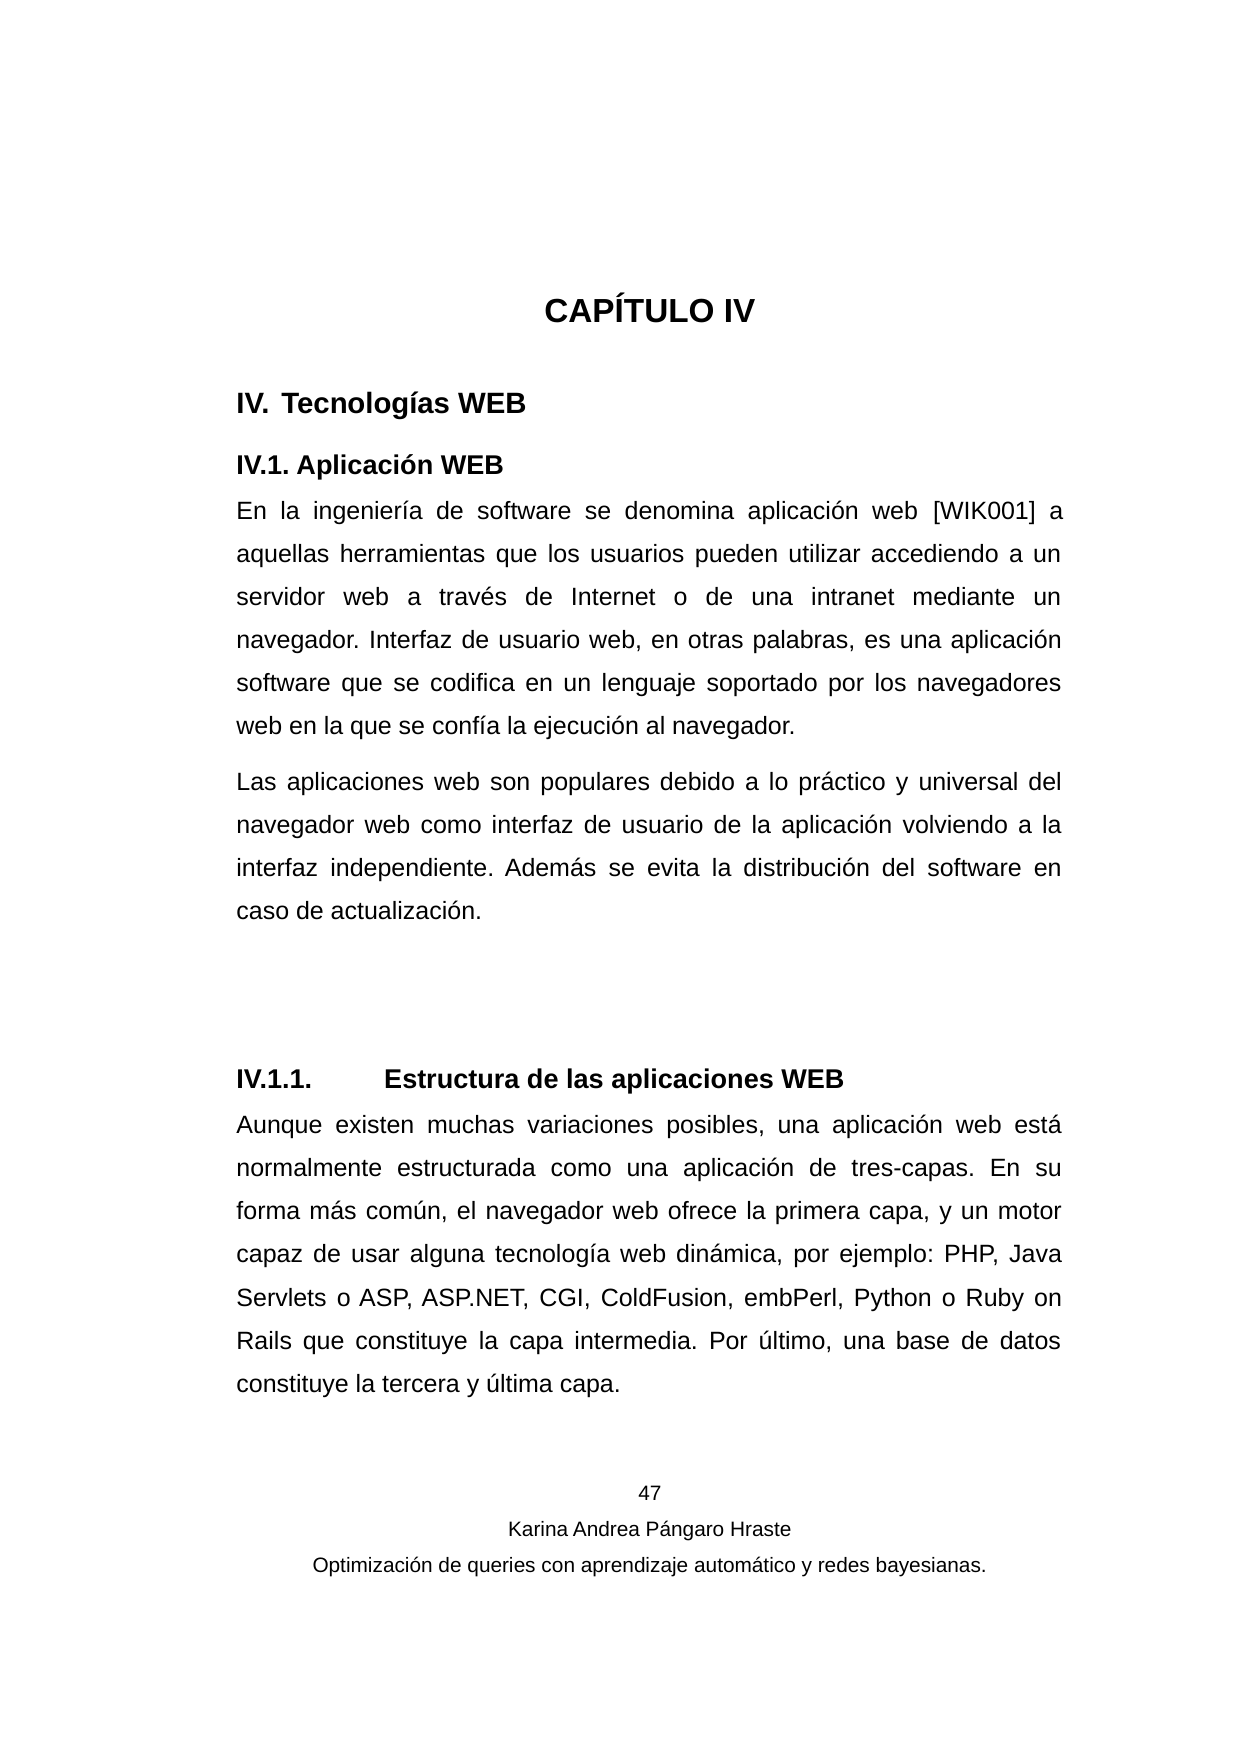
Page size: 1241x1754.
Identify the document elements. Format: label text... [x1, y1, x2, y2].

subtitle Aplicación WEB [236, 449, 1063, 480]
text Las aplicaciones web son populares debido a lo práctico y universal del navegador web como interfaz de usuario de la aplicación volviendo a la interfaz independiente. Además se evita la distribución del software en caso de actualización. [236, 767, 1063, 925]
text En la ingeniería de software se denomina aplicación web [WIK001] a aquellas herramientas que los usuarios pueden utilizar accediendo a un servidor web a través de Internet o de una intranet mediante un navegador. Interfaz de usuario web, en otras palabras, es una aplicación software que se codifica en un lenguaje soportado por los navegadores web en la que se confía la ejecución al navegador. [236, 496, 1063, 740]
subtitle Estructura de las aplicaciones WEB [236, 1063, 1063, 1094]
subtitle Tecnologías WEB [236, 386, 1063, 419]
subtitle CAPÍTULO IV [236, 291, 1063, 329]
text Aunque existen muchas variaciones posibles, una aplicación web está normalmente estructurada como una aplicación de tres-capas. En su forma más común, el navegador web ofrece la primera capa, y un motor capaz de usar alguna tecnología web dinámica, por ejemplo: PHP, Java Servlets o ASP, ASP.NET, CGI, ColdFusion, embPerl, Python o Ruby on Rails que constituye la capa intermedia. Por último, una base de datos constituye la tercera y última capa. [236, 1110, 1063, 1397]
